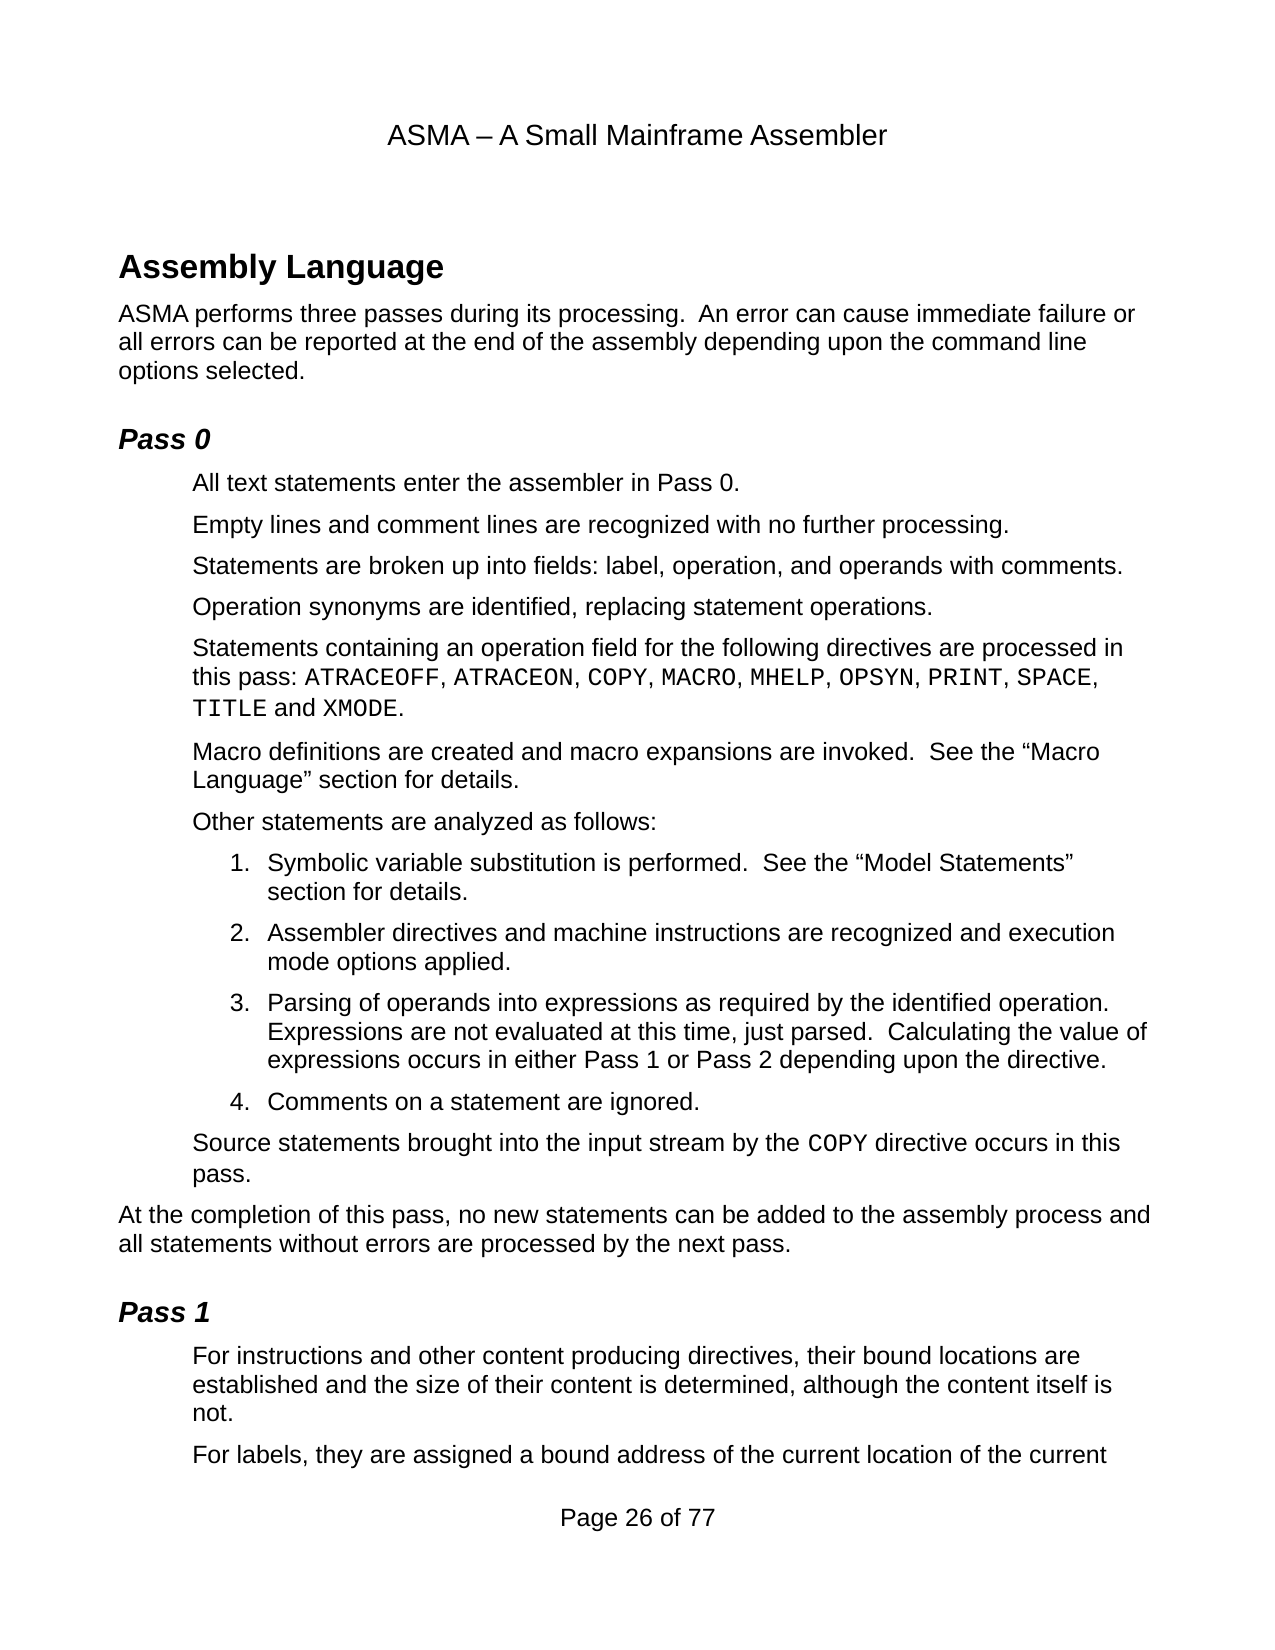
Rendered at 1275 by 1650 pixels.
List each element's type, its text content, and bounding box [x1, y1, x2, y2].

list Assembler directives and machine instructions are recognized and execution mode options applied. [229, 918, 1157, 975]
subtitle Pass 1 [118, 1295, 1157, 1328]
text ASMA performs three passes during its processing. An error can cause immediate failure or all errors can be reported at the end of the assembly depending upon the command line options selected. [118, 298, 1157, 385]
list Symbolic variable substitution is performed. See the “Model Statements” section for details. [229, 848, 1157, 905]
text Macro definitions are created and macro expansions are invoked. See the “Macro Language” section for details. [192, 736, 1157, 794]
text Empty lines and comment lines are recognized with no further processing. [192, 509, 1157, 538]
text Statements containing an operation field for the following directives are processed in this pass: ATRACEOFF, ATRACEON, COPY, MACRO, MHELP, OPSYN, PRINT, SPACE, TITLE and XMODE. [192, 633, 1157, 724]
text All text statements enter the assembler in Pass 0. [192, 468, 1157, 497]
text Operation synonyms are identified, replacing statement operations. [192, 592, 1157, 621]
list Parsing of operands into expressions as required by the identified operation. Expressions are not evaluated at this time, just parsed. Calculating the value of expressions occurs in either Pass 1 or Pass 2 depending upon the directive. [229, 988, 1157, 1074]
text Source statements brought into the input stream by the COPY directive occurs in this pass. [192, 1128, 1157, 1187]
subtitle Assembly Language [118, 247, 1157, 286]
text At the completion of this pass, no new statements can be added to the assembly process and all statements without errors are processed by the next pass. [118, 1200, 1157, 1257]
list Comments on a statement are ignored. [229, 1086, 1157, 1115]
text Statements are broken up into fields: label, operation, and operands with comments. [192, 551, 1157, 579]
subtitle Pass 0 [118, 422, 1157, 456]
text For labels, they are assigned a bound address of the current location of the current [192, 1440, 1157, 1468]
text For instructions and other content producing directives, their bound locations are established and the size of their content is determined, although the content itself is not. [192, 1341, 1157, 1427]
text Other statements are analyzed as follows: [192, 806, 1157, 835]
